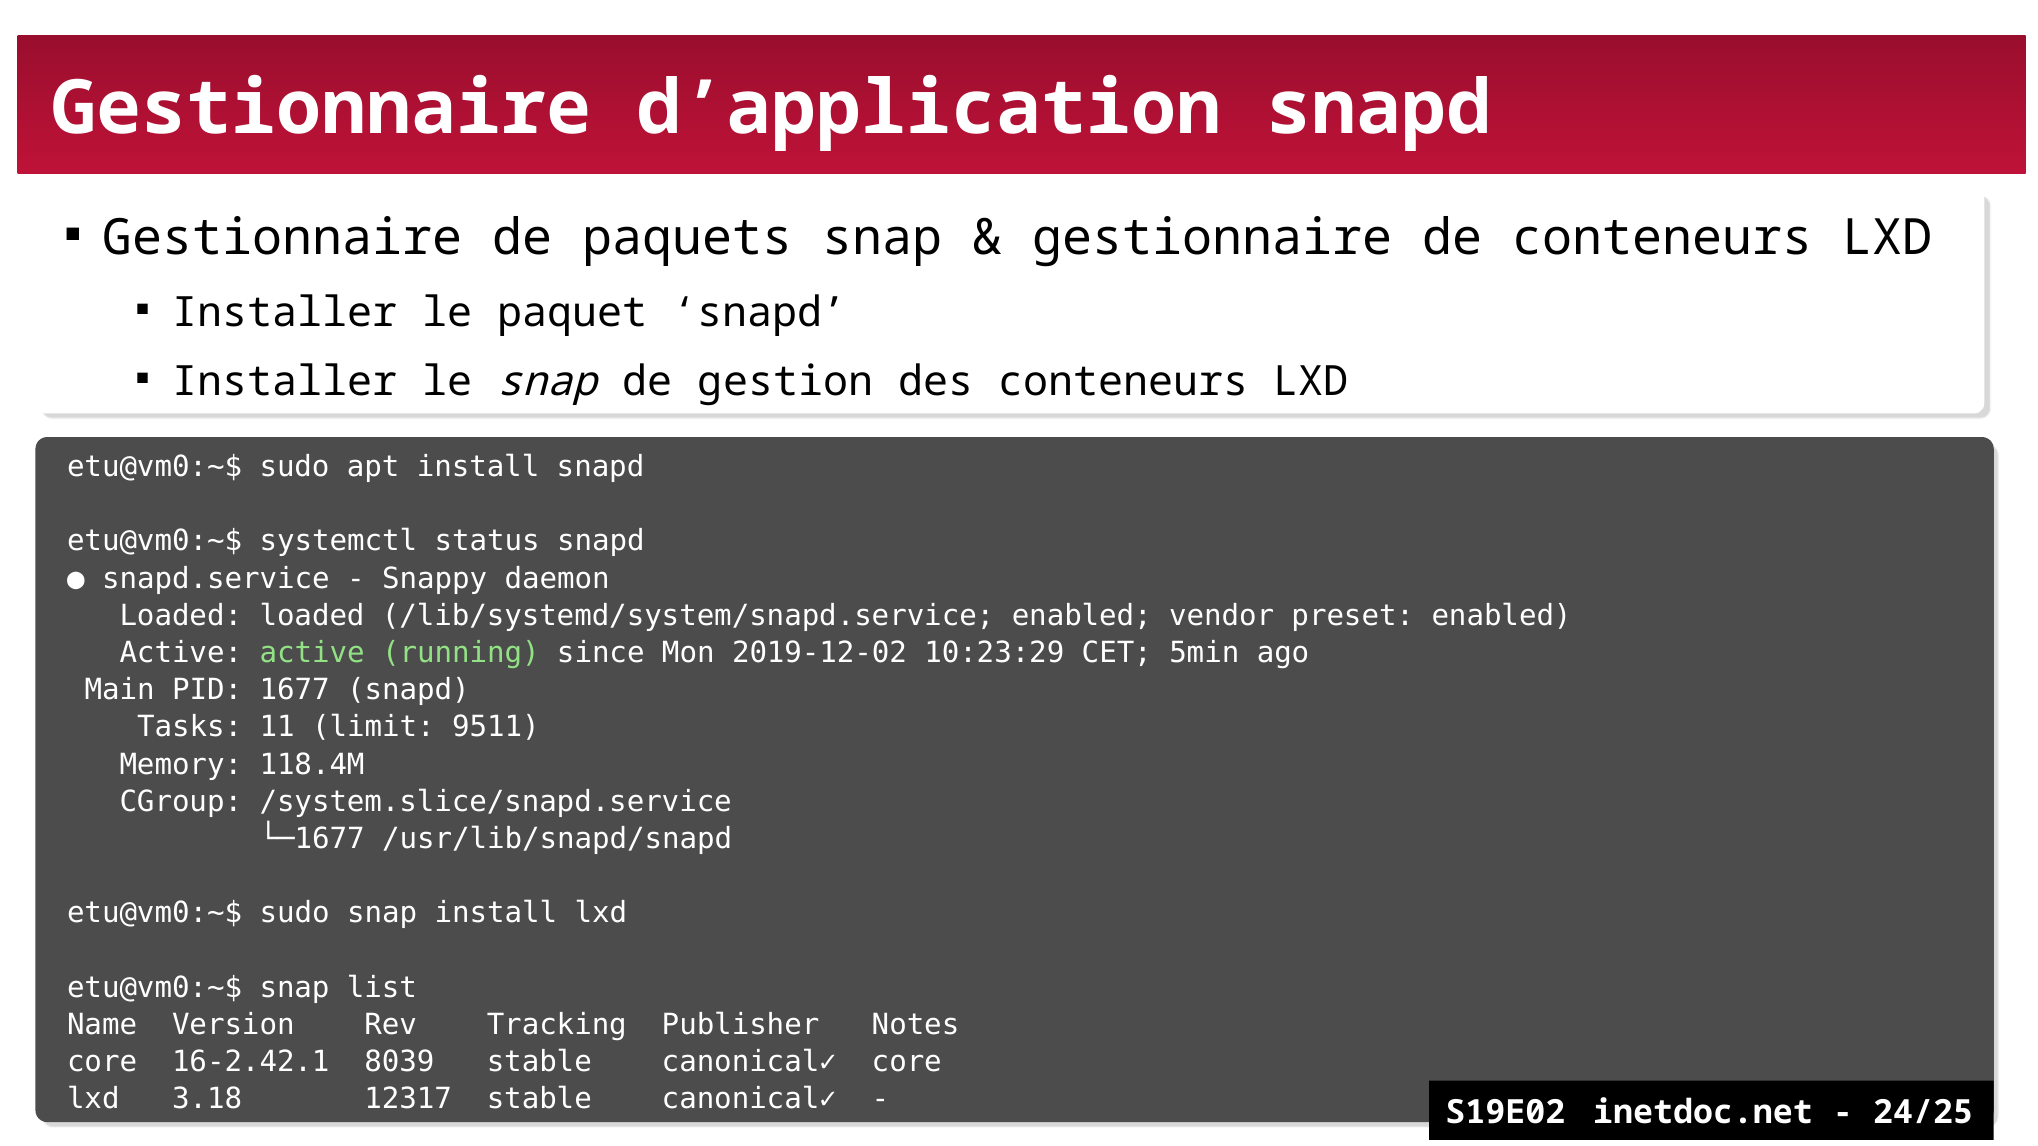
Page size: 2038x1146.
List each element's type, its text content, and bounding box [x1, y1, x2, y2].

text_box Gestionnaire de paquets snap & gestionnaire de conteneurs LXD Installer le paquet ‘snapd’ Installer le snap de gestion des conteneurs LXD [35, 188, 1985, 414]
text_box S19E02 inetdoc.net - <numéro>/25 [1429, 1080, 1994, 1140]
text_box Gestionnaire d’application snapd [17, 35, 2026, 174]
text_box etu@vm0:~$ sudo apt install snapd etu@vm0:~$ systemctl status snapd ● snapd.service - Snappy daemon Loaded: loaded (/lib/systemd/system/snapd.service; enabled; vendor preset: enabled) Active: active (running) since Mon 2019-12-02 10:23:29 CET; 5min ago Main PID: 1677 (snapd) Tasks: 11 (limit: 9511) Memory: 118.4M CGroup: /system.slice/snapd.service └─1677 /usr/lib/snapd/snapd etu@vm0:~$ sudo snap install lxd etu@vm0:~$ snap list Name Version Rev Tracking Publisher Notes core 16-2.42.1 8039 stable canonical✓ core lxd 3.18 12317 stable canonical✓ - [35, 437, 1994, 1123]
